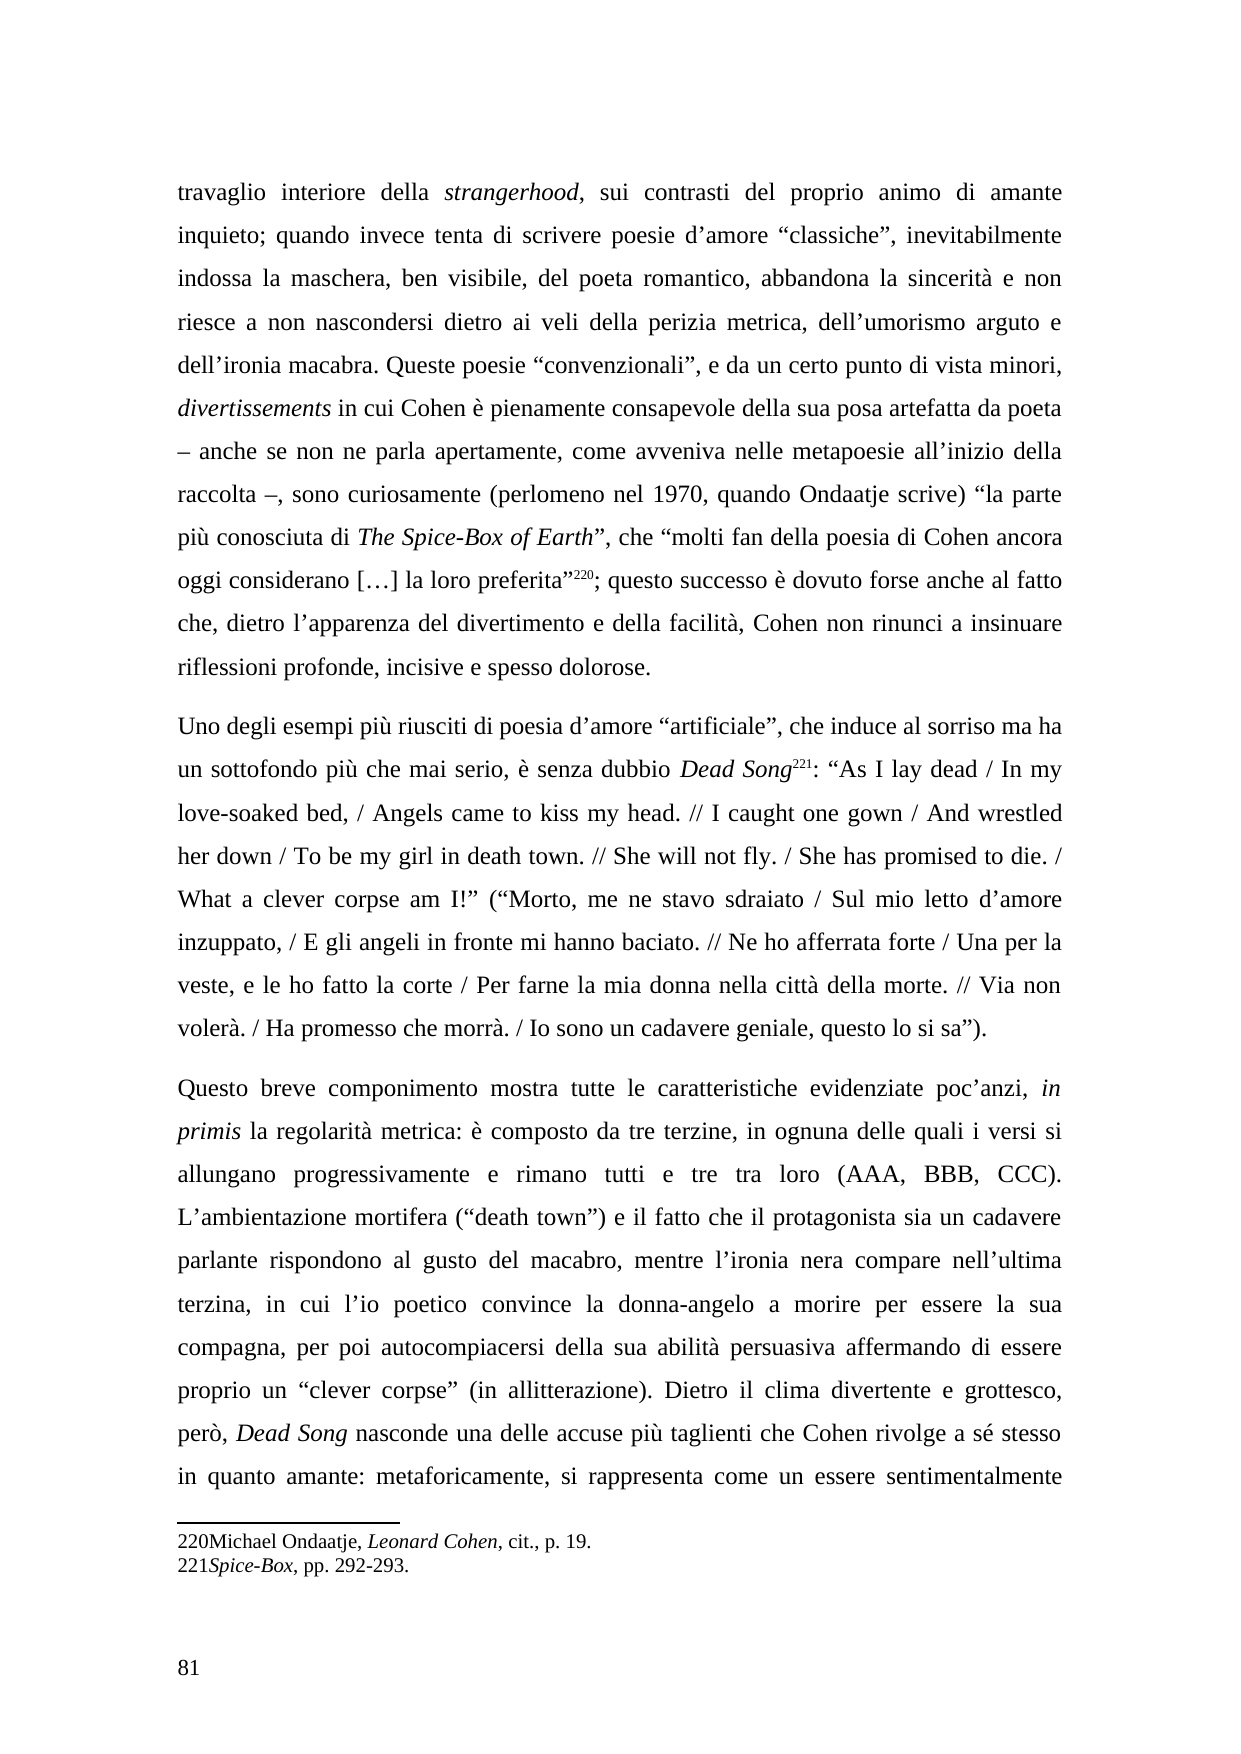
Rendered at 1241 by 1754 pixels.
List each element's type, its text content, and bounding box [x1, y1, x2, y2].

text Michael Ondaatje, Leonard Cohen, cit., p. 19. [177, 1529, 1063, 1553]
text Uno degli esempi più riusciti di poesia d’amore “artificiale”, che induce al sorriso ma ha un sottofondo più che mai serio, è senza dubbio Dead Song: “As I lay dead / In my love-soaked bed, / Angels came to kiss my head. // I caught one gown / And wrestled her down / To be my girl in death town. // She will not fly. / She has promised to die. / What a clever corpse am I!” (“Morto, me ne stavo sdraiato / Sul mio letto d’amore inzuppato, / E gli angeli in fronte mi hanno baciato. // Ne ho afferrata forte / Una per la veste, e le ho fatto la corte / Per farne la mia donna nella città della morte. // Via non volerà. / Ha promesso che morrà. / Io sono un cadavere geniale, questo lo si sa”). [177, 711, 1063, 1042]
text travaglio interiore della strangerhood, sui contrasti del proprio animo di amante inquieto; quando invece tenta di scrivere poesie d’amore “classiche”, inevitabilmente indossa la maschera, ben visibile, del poeta romantico, abbandona la sincerità e non riesce a non nascondersi dietro ai veli della perizia metrica, dell’umorismo arguto e dell’ironia macabra. Queste poesie “convenzionali”, e da un certo punto di vista minori, divertissements in cui Cohen è pienamente consapevole della sua posa artefatta da poeta – anche se non ne parla apertamente, come avveniva nelle metapoesie all’inizio della raccolta –, sono curiosamente (perlomeno nel 1970, quando Ondaatje scrive) “la parte più conosciuta di The Spice-Box of Earth”, che “molti fan della poesia di Cohen ancora oggi considerano […] la loro preferita”; questo successo è dovuto forse anche al fatto che, dietro l’apparenza del divertimento e della facilità, Cohen non rinunci a insinuare riflessioni profonde, incisive e spesso dolorose. [177, 177, 1063, 680]
text Spice-Box, pp. 292-293. [177, 1553, 1063, 1577]
text Questo breve componimento mostra tutte le caratteristiche evidenziate poc’anzi, in primis la regolarità metrica: è composto da tre terzine, in ognuna delle quali i versi si allungano progressivamente e rimano tutti e tre tra loro (AAA, BBB, CCC). L’ambientazione mortifera (“death town”) e il fatto che il protagonista sia un cadavere parlante rispondono al gusto del macabro, mentre l’ironia nera compare nell’ultima terzina, in cui l’io poetico convince la donna-angelo a morire per essere la sua compagna, per poi autocompiacersi della sua abilità persuasiva affermando di essere proprio un “clever corpse” (in allitterazione). Dietro il clima divertente e grottesco, però, Dead Song nasconde una delle accuse più taglienti che Cohen rivolge a sé stesso in quanto amante: metaforicamente, si rappresenta come un essere sentimentalmente [177, 1073, 1063, 1490]
